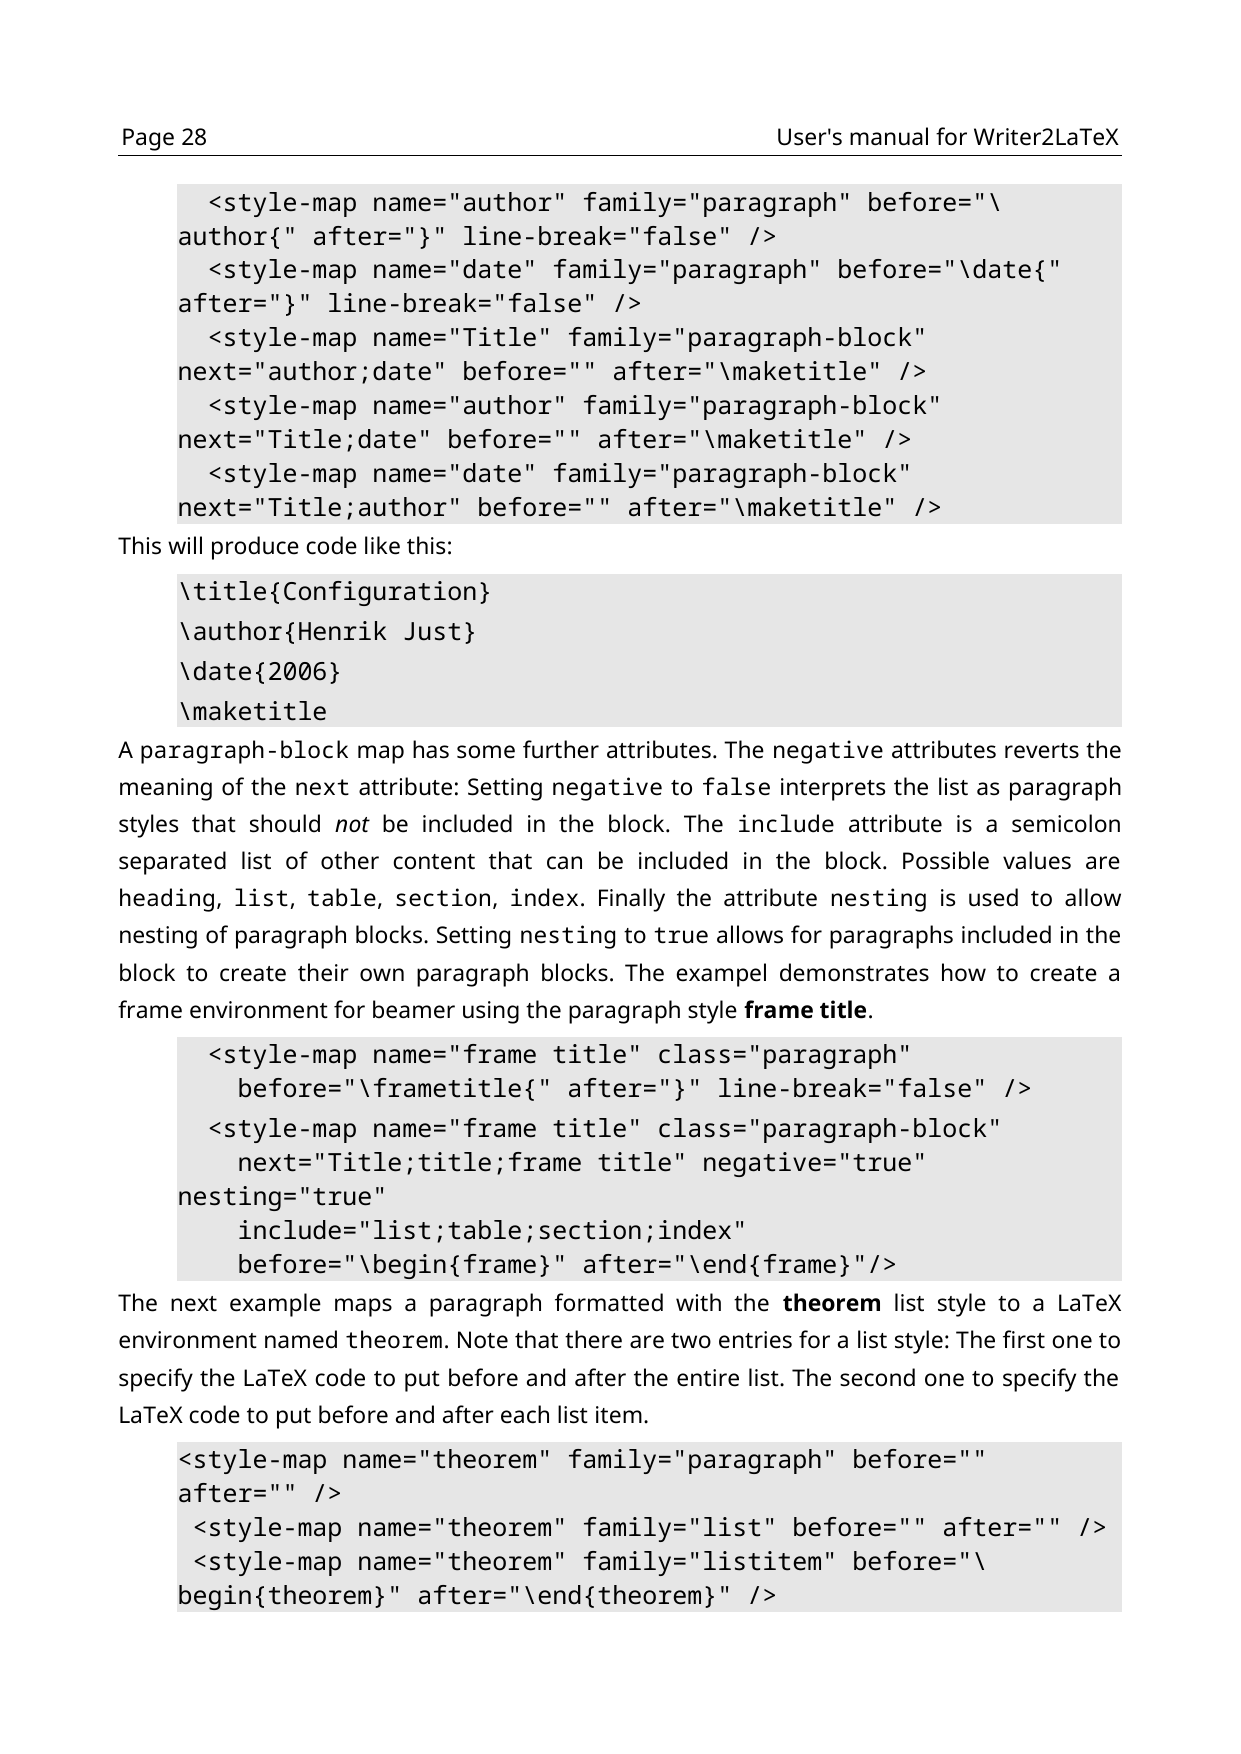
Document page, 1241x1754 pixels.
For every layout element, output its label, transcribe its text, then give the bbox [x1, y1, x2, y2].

text <style-map name="theorem" family="paragraph" before="" after="" /> <style-map name="theorem" family="list" before="" after="" /> <style-map name="theorem" family="listitem" before="\begin{theorem}" after="\end{theorem}" /> [177, 1442, 1122, 1612]
text <style-map name="frame title" class="paragraph" before="\frametitle{" after="}" line-break="false" /> [177, 1037, 1122, 1105]
text The next example maps a paragraph formatted with the theorem list style to a LaTeX environment named theorem. Note that there are two entries for a list style: The first one to specify the LaTeX code to put before and after the entire list. The second one to specify the LaTeX code to put before and after each list item. [118, 1287, 1122, 1430]
text This will produce code like this: [118, 530, 1122, 561]
text \date{2006} [177, 653, 1122, 687]
text A paragraph-block map has some further attributes. The negative attributes reverts the meaning of the next attribute: Setting negative to false interprets the list as paragraph styles that should not be included in the block. The include attribute is a semicolon separated list of other content that can be included in the block. Possible values are heading, list, table, section, index. Finally the attribute nesting is used to allow nesting of paragraph blocks. Setting nesting to true allows for paragraphs included in the block to create their own paragraph blocks. The exampel demonstrates how to create a frame environment for beamer using the paragraph style frame title. [118, 733, 1122, 1025]
text \title{Configuration} [177, 574, 1122, 608]
text <style-map name="frame title" class="paragraph-block" next="Title;title;frame title" negative="true" nesting="true" include="list;table;section;index" before="\begin{frame}" after="\end{frame}"/> [177, 1111, 1122, 1281]
text \author{Henrik Just} [177, 614, 1122, 648]
text \maketitle [177, 693, 1122, 727]
text <style-map name="author" family="paragraph" before="\author{" after="}" line-break="false" /> <style-map name="date" family="paragraph" before="\date{" after="}" line-break="false" /> <style-map name="Title" family="paragraph-block" next="author;date" before="" after="\maketitle" /> <style-map name="author" family="paragraph-block" next="Title;date" before="" after="\maketitle" /> <style-map name="date" family="paragraph-block" next="Title;author" before="" after="\maketitle" /> [177, 184, 1122, 524]
